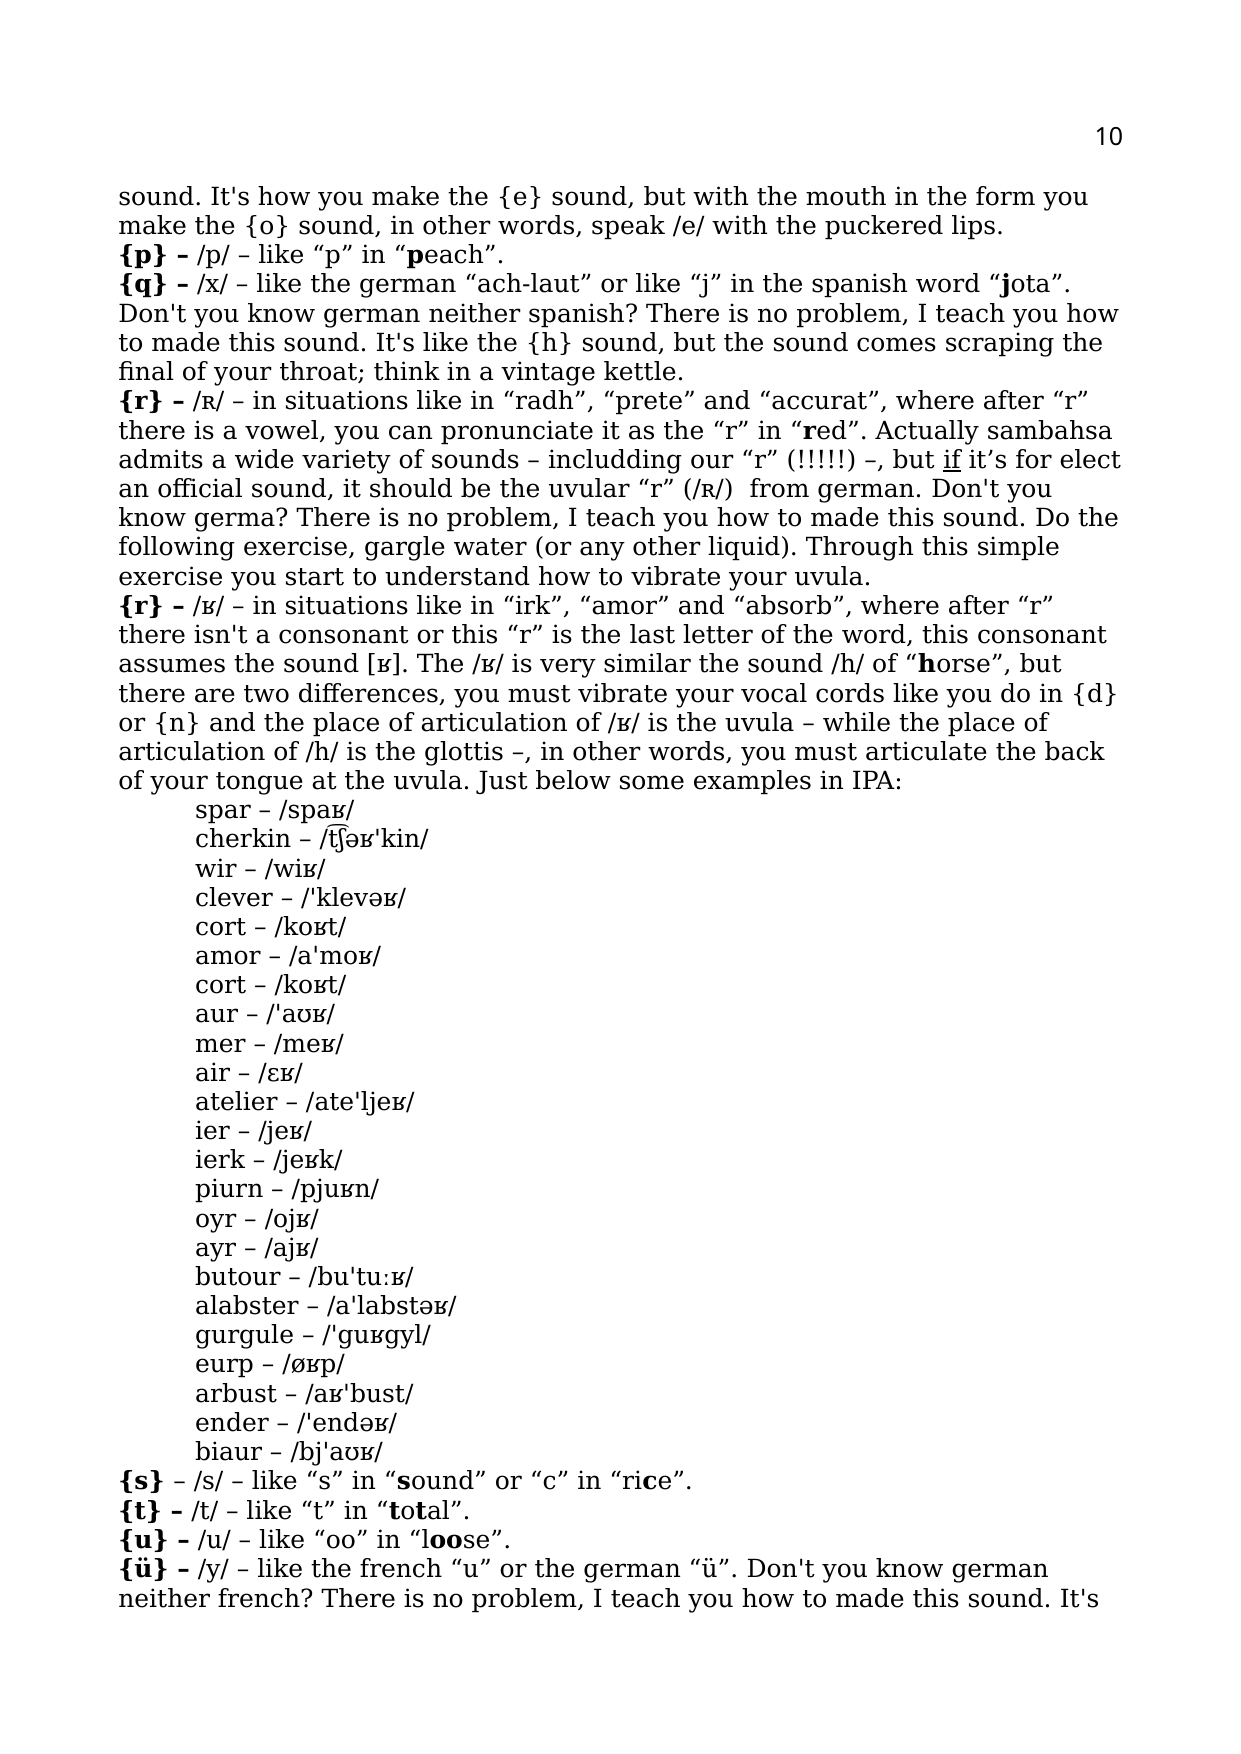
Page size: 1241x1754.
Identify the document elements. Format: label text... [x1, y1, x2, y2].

text piurn – /pjuʁn/ [195, 1174, 1123, 1204]
text {s} – /s/ – like “s” in “sound” or “c” in “rice”. [118, 1466, 1123, 1496]
text aur – /'aʊʁ/ [195, 999, 1123, 1029]
text sound. It's how you make the {e} sound, but with the mouth in the form you make the {o} sound, in other words, speak /e/ with the puckered lips. [118, 182, 1123, 240]
text alabster – /a'labstəʁ/ [195, 1291, 1123, 1320]
text ierk – /jeʁk/ [195, 1145, 1123, 1174]
text ender – /'endəʁ/ [195, 1408, 1123, 1437]
text mer – /meʁ/ [195, 1029, 1123, 1058]
text butour – /bu'tuːʁ/ [195, 1262, 1123, 1291]
text spar – /spaʁ/ [195, 795, 1123, 824]
text ier – /jeʁ/ [195, 1116, 1123, 1145]
text arbust – /aʁ'bust/ [195, 1379, 1123, 1408]
text eurp – /øʁp/ [195, 1349, 1123, 1379]
text cort – /koʁt/ [195, 970, 1123, 999]
text gurgule – /'guʁgyl/ [195, 1320, 1123, 1349]
text {p} – /p/ – like “p” in “peach”. [118, 240, 1123, 269]
text oyr – /ojʁ/ [195, 1204, 1123, 1233]
text biaur – /bj'aʊʁ/ [195, 1437, 1123, 1466]
text {r} – /ʁ/ – in situations like in “irk”, “amor” and “absorb”, where after “r” there isn't a consonant or this “r” is the last letter of the word, this consonant assumes the sound [ʁ]. The /ʁ/ is very similar the sound /h/ of “horse”, but there are two differences, you must vibrate your vocal cords like you do in {d} or {n} and the place of articulation of /ʁ/ is the uvula – while the place of articulation of /h/ is the glottis –, in other words, you must articulate the back of your tongue at the uvula. Just below some examples in IPA: [118, 591, 1123, 795]
text cort – /koʁt/ [195, 912, 1123, 941]
text atelier – /ate'ljeʁ/ [195, 1087, 1123, 1116]
text {q} – /x/ – like the german “ach-laut” or like “j” in the spanish word “jota”. Don't you know german neither spanish? There is no problem, I teach you how to made this sound. It's like the {h} sound, but the sound comes scraping the final of your throat; think in a vintage kettle. [118, 269, 1123, 386]
text cherkin – /t͡ʃəʁ'kin/ [195, 824, 1123, 854]
text air – /ɛʁ/ [195, 1058, 1123, 1087]
text wir – /wiʁ/ [195, 854, 1123, 883]
text {r} – /ʀ/ – in situations like in “radh”, “prete” and “accurat”, where after “r” there is a vowel, you can pronunciate it as the “r” in “red”. Actually sambahsa admits a wide variety of sounds – includding our “r” (!!!!!) –, but if it’s for elect an official sound, it should be the uvular “r” (/ʀ/) from german. Don't you know germa? There is no problem, I teach you how to made this sound. Do the following exercise, gargle water (or any other liquid). Through this simple exercise you start to understand how to vibrate your uvula. [118, 386, 1123, 591]
text {t} – /t/ – like “t” in “total”. [118, 1496, 1123, 1525]
text {ü} – /y/ – like the french “u” or the german “ü”. Don't you know german neither french? There is no problem, I teach you how to made this sound. It's [118, 1554, 1123, 1613]
text {u} – /u/ – like “oo” in “loose”. [118, 1525, 1123, 1554]
text clever – /'klevəʁ/ [195, 883, 1123, 912]
text amor – /a'moʁ/ [195, 941, 1123, 970]
text ayr – /ajʁ/ [195, 1233, 1123, 1262]
